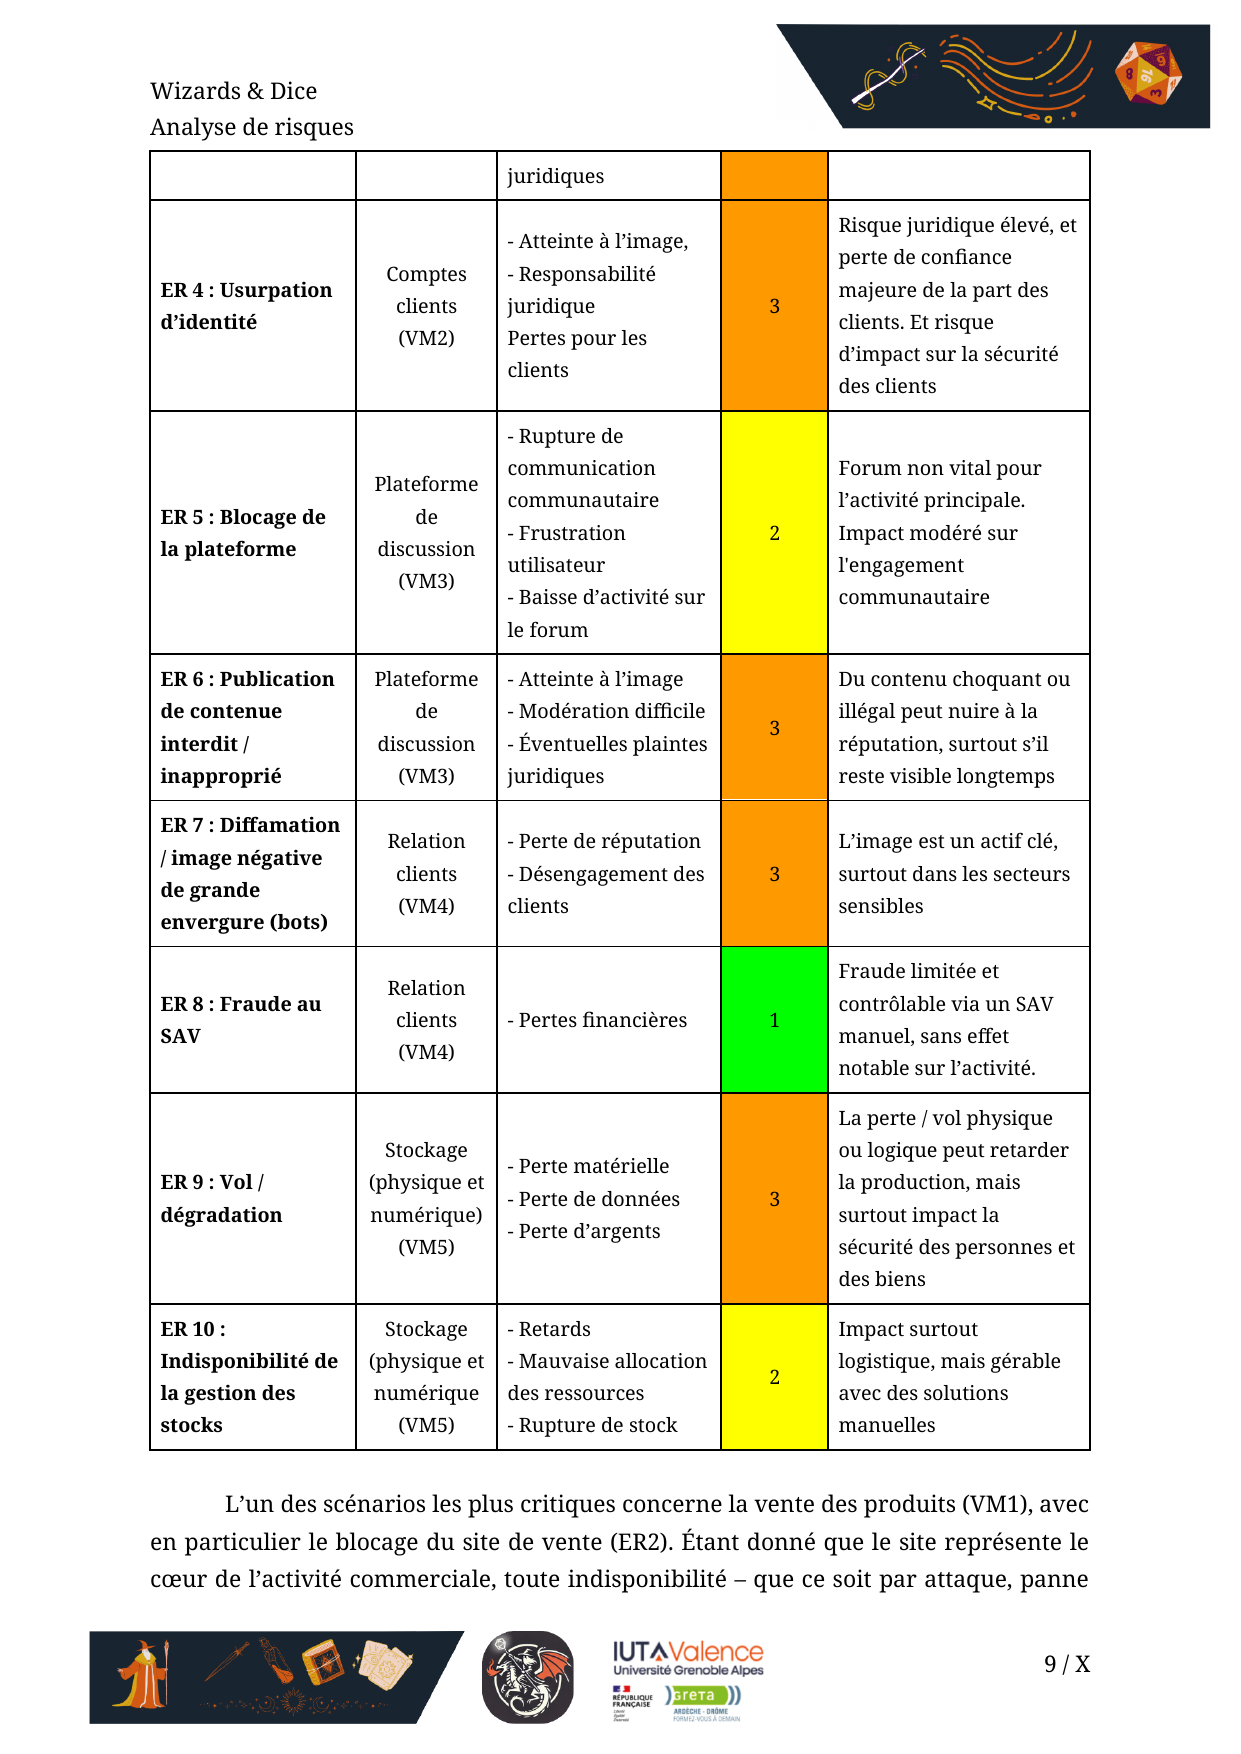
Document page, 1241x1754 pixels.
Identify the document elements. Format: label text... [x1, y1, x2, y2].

table_cell - Perte matérielle - Perte de données - Perte d’argents [498, 1094, 720, 1303]
table_cell - Pertes financières [498, 947, 720, 1092]
text L’un des scénarios les plus critiques concerne la vente des produits (VM1), avec en particulier le blocage du site de vente (ER2). Étant donné que le site représente le cœur de l’activité commerciale, toute indisponibilité – que ce soit par attaque, panne [150, 1488, 1090, 1594]
table_cell 3 [722, 655, 827, 799]
table_cell ER 7 : Diffamation / image négative de grande envergure (bots) [151, 801, 355, 946]
table_cell - Atteinte à l’image, - Responsabilité juridique Pertes pour les clients [498, 201, 720, 410]
table_cell - Atteinte à l’image - Modération difficile - Éventuelles plaintes juridiques [498, 655, 720, 799]
table_cell 2 [722, 1305, 827, 1449]
table_cell - Retards - Mauvaise allocation des ressources - Rupture de stock [498, 1305, 720, 1449]
table_cell 2 [722, 412, 827, 653]
table_cell ER 10 : Indisponibilité de la gestion des stocks [151, 1305, 355, 1449]
table_cell - Perte de réputation - Désengagement des clients [498, 801, 720, 946]
table_cell [829, 152, 1089, 199]
table_cell 1 [722, 947, 827, 1092]
table_cell Fraude limitée et contrôlable via un SAV manuel, sans effet notable sur l’activité. [829, 947, 1089, 1092]
table_cell Plateforme de discussion (VM3) [357, 655, 496, 799]
table_cell Stockage (physique et numérique) (VM5) [357, 1094, 496, 1303]
table_cell ER 6 : Publication de contenue interdit / inapproprié [151, 655, 355, 799]
table_cell ER 5 : Blocage de la plateforme [151, 412, 355, 653]
table_cell Forum non vital pour l’activité principale. Impact modéré sur l'engagement communautaire [829, 412, 1089, 653]
table_cell [357, 152, 496, 199]
table_cell ER 4 : Usurpation d’identité [151, 201, 355, 410]
table_cell juridiques [498, 152, 720, 199]
table_cell Du contenu choquant ou illégal peut nuire à la réputation, surtout s’il reste visible longtemps [829, 655, 1089, 799]
table_cell Relation clients (VM4) [357, 947, 496, 1092]
table_cell [722, 152, 827, 199]
table_cell 3 [722, 801, 827, 946]
table_cell Relation clients (VM4) [357, 801, 496, 946]
table_cell Risque juridique élevé, et perte de confiance majeure de la part des clients. Et risque d’impact sur la sécurité des clients [829, 201, 1089, 410]
table_cell [151, 152, 355, 199]
table_cell ER 8 : Fraude au SAV [151, 947, 355, 1092]
table_cell - Rupture de communication communautaire - Frustration utilisateur - Baisse d’activité sur le forum [498, 412, 720, 653]
table_cell Stockage (physique et numérique (VM5) [357, 1305, 496, 1449]
picture [81, 1620, 788, 1733]
picture [771, 21, 1218, 131]
table_cell 3 [722, 201, 827, 410]
table_cell ER 9 : Vol / dégradation [151, 1094, 355, 1303]
table_cell 3 [722, 1094, 827, 1303]
table_cell Impact surtout logistique, mais gérable avec des solutions manuelles [829, 1305, 1089, 1449]
table_cell L’image est un actif clé, surtout dans les secteurs sensibles [829, 801, 1089, 946]
table_cell Plateforme de discussion (VM3) [357, 412, 496, 653]
table_cell Comptes clients (VM2) [357, 201, 496, 410]
table_cell La perte / vol physique ou logique peut retarder la production, mais surtout impact la sécurité des personnes et des biens [829, 1094, 1089, 1303]
